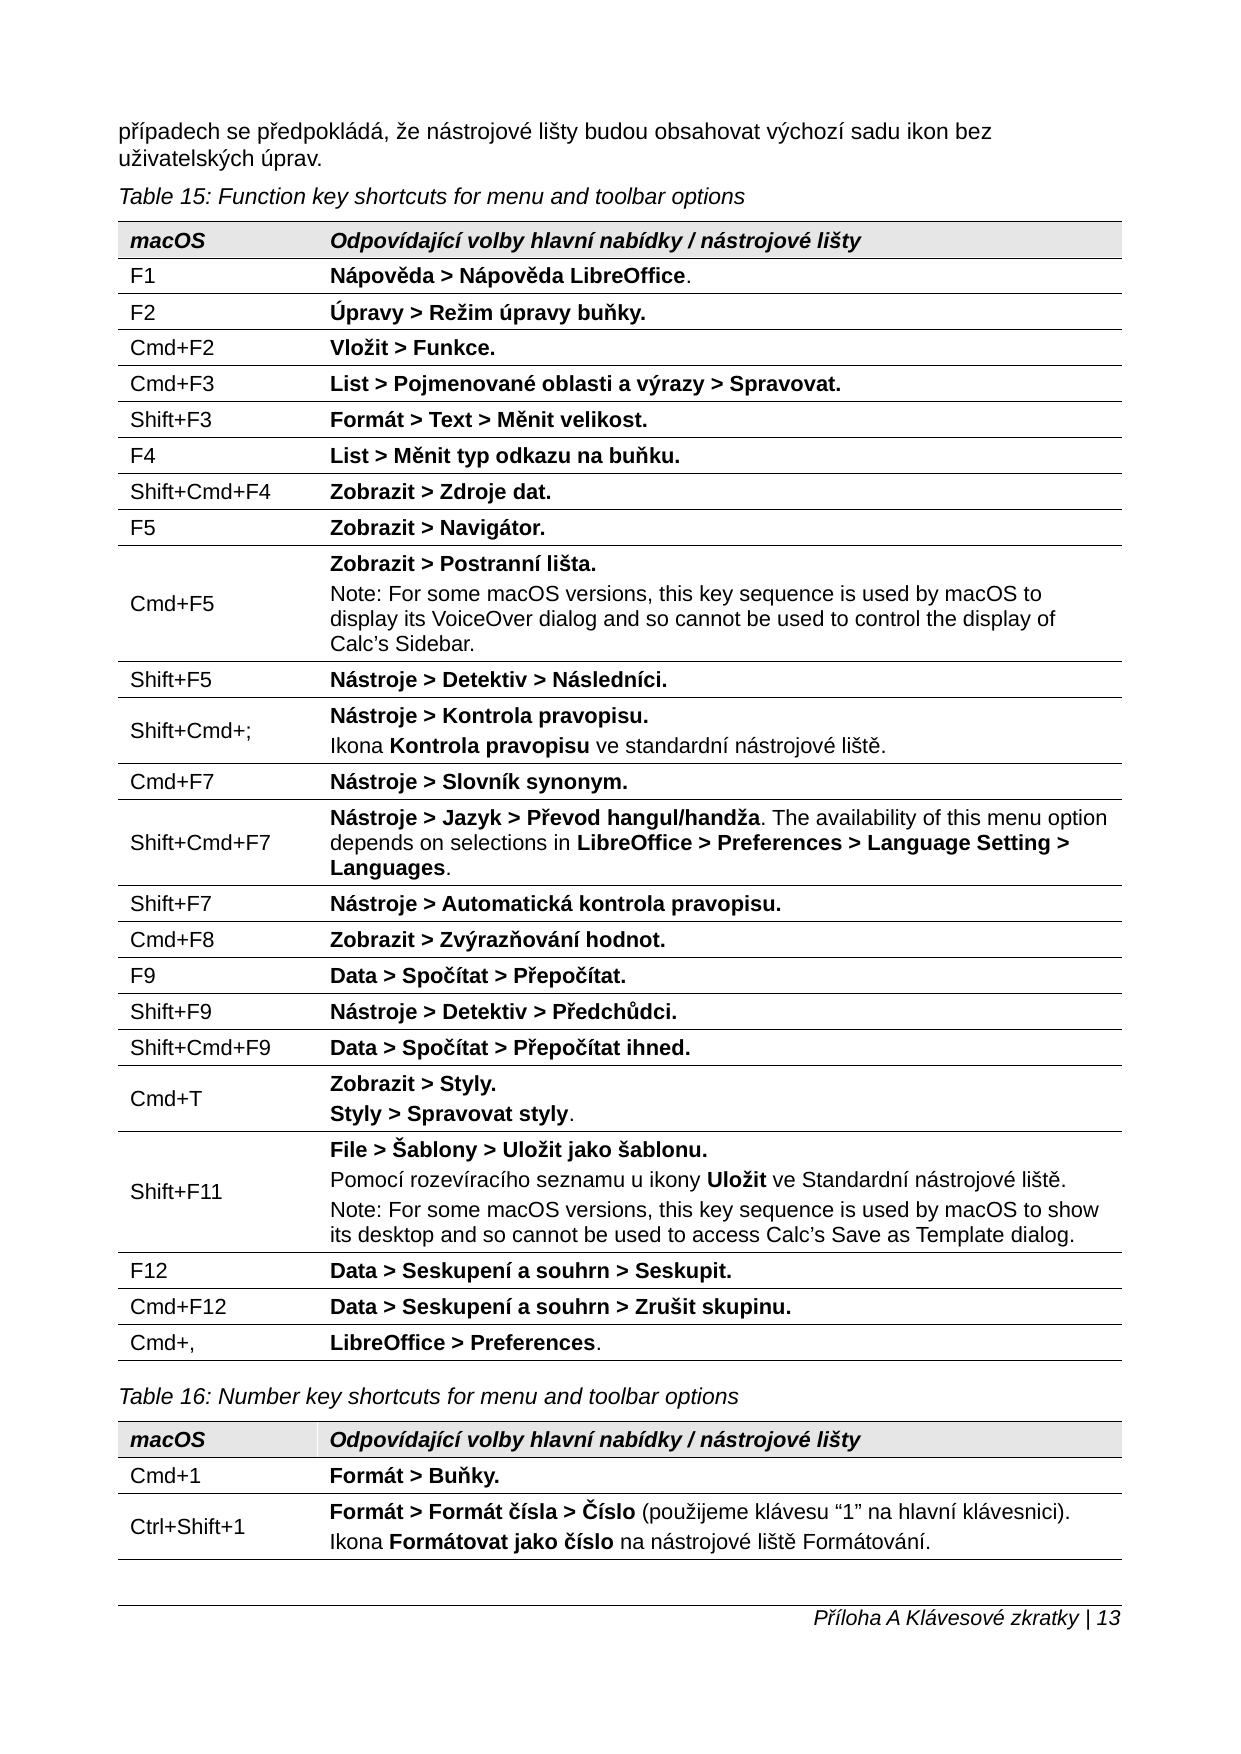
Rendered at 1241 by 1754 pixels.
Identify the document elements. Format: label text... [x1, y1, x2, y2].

table_cell F5 [118, 510, 318, 545]
table_cell List > Pojmenované oblasti a výrazy > Spravovat. [318, 366, 1122, 401]
table_cell F9 [118, 958, 318, 993]
table_cell Nástroje > Slovník synonym. [318, 764, 1122, 799]
table_cell Data > Seskupení a souhrn > Seskupit. [318, 1253, 1122, 1288]
table_cell Shift+F9 [118, 994, 318, 1029]
table_cell Zobrazit > Zdroje dat. [318, 474, 1122, 509]
table_cell Vložit > Funkce. [318, 330, 1122, 365]
table_cell Nápověda > Nápověda LibreOffice. [318, 259, 1122, 293]
table_cell Nástroje > Detektiv > Předchůdci. [318, 994, 1122, 1029]
text Table 16: Number key shortcuts for menu and toolbar options [118, 1383, 1122, 1409]
table_cell Shift+F7 [118, 886, 318, 921]
table_cell Cmd+F8 [118, 922, 318, 957]
table_cell LibreOffice > Preferences. [318, 1325, 1122, 1359]
table_cell Data > Seskupení a souhrn > Zrušit skupinu. [318, 1289, 1122, 1323]
table_cell Cmd+1 [118, 1458, 317, 1493]
table_cell Cmd+F7 [118, 764, 318, 799]
table_cell Shift+Cmd+F4 [118, 474, 318, 509]
table_cell Cmd+F3 [118, 366, 318, 401]
table_cell Ctrl+Shift+1 [118, 1494, 317, 1559]
table_cell Cmd+, [118, 1325, 318, 1359]
table_cell Úpravy > Režim úpravy buňky. [318, 294, 1122, 329]
table_cell Formát > Formát čísla > Číslo (použijeme klávesu “1” na hlavní klávesnici). Ikona Formátovat jako číslo na nástrojové liště Formátování. [318, 1494, 1122, 1559]
table_cell Zobrazit > Postranní lišta. Note: For some macOS versions, this key sequence is used by macOS to display its VoiceOver dialog and so cannot be used to control the display of Calc’s Sidebar. [318, 546, 1122, 661]
table_cell Formát > Buňky. [318, 1458, 1122, 1493]
table_cell Nástroje > Detektiv > Následníci. [318, 662, 1122, 697]
table_cell Data > Spočítat > Přepočítat. [318, 958, 1122, 993]
table_cell Cmd+F5 [118, 546, 318, 661]
table_cell F12 [118, 1253, 318, 1288]
table_header macOS [118, 222, 318, 257]
table_cell Cmd+F12 [118, 1289, 318, 1323]
table_cell File > Šablony > Uložit jako šablonu. Pomocí rozevíracího seznamu u ikony Uložit ve Standardní nástrojové liště. Note: For some macOS versions, this key sequence is used by macOS to show its desktop and so cannot be used to access Calc’s Save as Template dialog. [318, 1132, 1122, 1252]
table_cell Data > Spočítat > Přepočítat ihned. [318, 1030, 1122, 1065]
table_cell Cmd+T [118, 1066, 318, 1131]
table_cell Zobrazit > Navigátor. [318, 510, 1122, 545]
table_cell List > Měnit typ odkazu na buňku. [318, 438, 1122, 473]
table_cell Nástroje > Kontrola pravopisu. Ikona Kontrola pravopisu ve standardní nástrojové liště. [318, 698, 1122, 763]
text případech se předpokládá, že nástrojové lišty budou obsahovat výchozí sadu ikon bez uživatelských úprav. [118, 118, 1122, 171]
table_cell Zobrazit > Styly. Styly > Spravovat styly. [318, 1066, 1122, 1131]
table_header Odpovídající volby hlavní nabídky / nástrojové lišty [318, 1422, 1122, 1457]
table_cell F1 [118, 259, 318, 293]
table_cell Shift+F5 [118, 662, 318, 697]
table_cell F2 [118, 294, 318, 329]
table_cell F4 [118, 438, 318, 473]
table_cell Zobrazit > Zvýrazňování hodnot. [318, 922, 1122, 957]
table_cell Shift+Cmd+; [118, 698, 318, 763]
table_cell Nástroje > Jazyk > Převod hangul/handža. The availability of this menu option depends on selections in LibreOffice > Preferences > Language Setting > Languages. [318, 800, 1122, 885]
table_cell Shift+Cmd+F9 [118, 1030, 318, 1065]
table_cell Cmd+F2 [118, 330, 318, 365]
table_cell Nástroje > Automatická kontrola pravopisu. [318, 886, 1122, 921]
table_cell Shift+F11 [118, 1132, 318, 1252]
table_cell Formát > Text > Měnit velikost. [318, 402, 1122, 437]
text Table 15: Function key shortcuts for menu and toolbar options [118, 183, 1122, 210]
table_cell Shift+F3 [118, 402, 318, 437]
table_header Odpovídající volby hlavní nabídky / nástrojové lišty [318, 222, 1122, 257]
table_header macOS [118, 1422, 317, 1457]
table_cell Shift+Cmd+F7 [118, 800, 318, 885]
